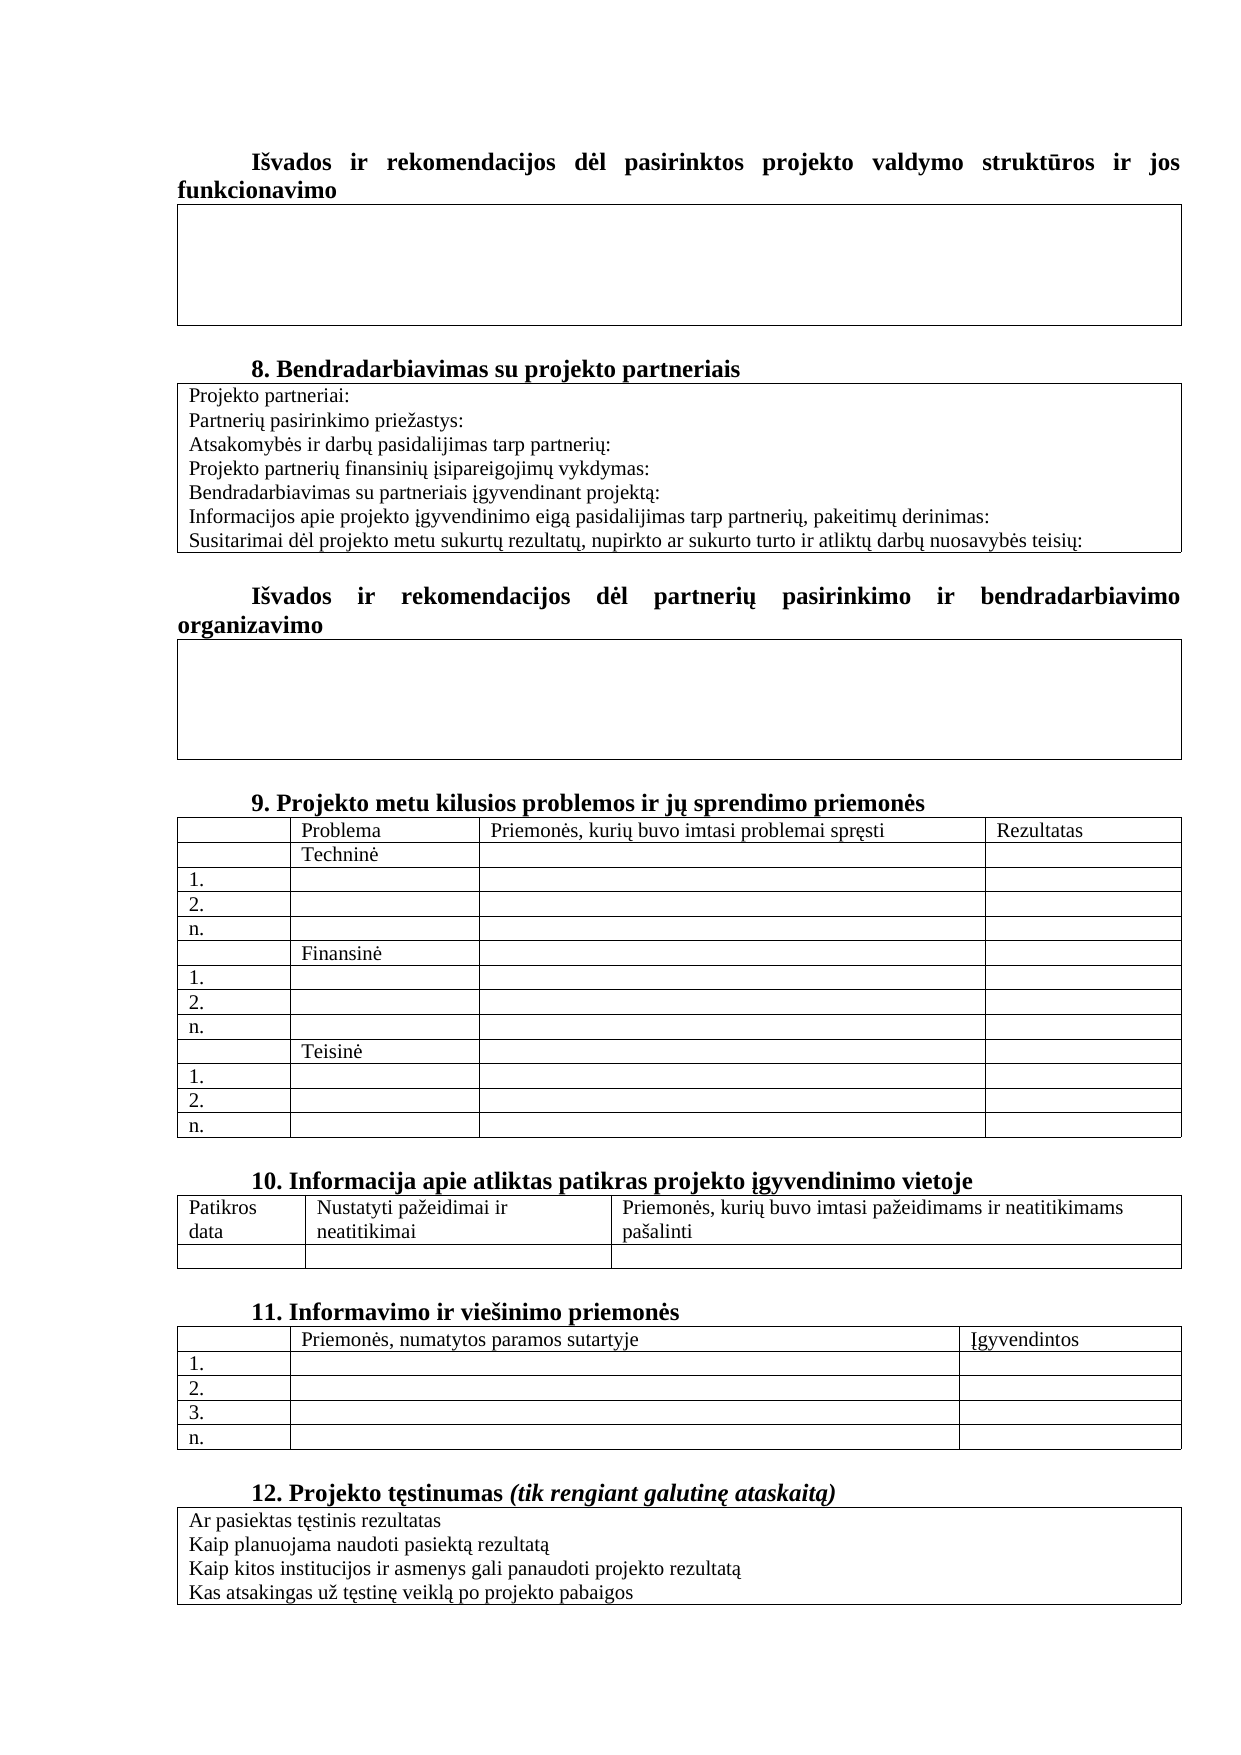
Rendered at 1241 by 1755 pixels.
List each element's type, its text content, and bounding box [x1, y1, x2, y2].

table_cell Finansinė [291, 941, 479, 965]
table_cell [291, 1015, 479, 1038]
table_cell [986, 1015, 1181, 1038]
table_header Įgyvendintos [960, 1327, 1181, 1351]
table_cell [291, 1376, 959, 1400]
table_cell [291, 1113, 479, 1137]
table_cell n. [178, 917, 290, 940]
table_header Nustatyti pažeidimai ir neatitikimai [306, 1196, 611, 1243]
table_cell [306, 1245, 611, 1268]
table_cell 1. [178, 1352, 290, 1375]
table_cell Teisinė [291, 1040, 479, 1063]
text Išvados ir rekomendacijos dėl partnerių pasirinkimo ir bendradarbiavimo organizavimo [177, 581, 1181, 639]
table_header [178, 205, 1181, 325]
table_cell [960, 1401, 1181, 1424]
table_cell Kaip planuojama naudoti pasiektą rezultatą [178, 1532, 1181, 1556]
table_header [178, 1327, 290, 1351]
table_cell [986, 843, 1181, 866]
table_header Ar pasiektas tęstinis rezultatas [178, 1508, 1181, 1532]
table_cell [291, 1401, 959, 1424]
table_cell Bendradarbiavimas su partneriais įgyvendinant projektą: [178, 480, 1181, 504]
table_cell Atsakomybės ir darbų pasidalijimas tarp partnerių: [178, 432, 1181, 456]
table_cell 2. [178, 1376, 290, 1400]
table_cell [291, 1425, 959, 1449]
table_cell [986, 1040, 1181, 1063]
table_cell Techninė [291, 843, 479, 866]
table_cell [612, 1245, 1181, 1268]
table_cell [480, 917, 985, 940]
table_cell [986, 1113, 1181, 1137]
text 12. Projekto tęstinumas (tik rengiant galutinę ataskaitą) [177, 1478, 1181, 1507]
table_cell [291, 990, 479, 1014]
table_cell [480, 966, 985, 989]
table_cell [291, 1089, 479, 1112]
table_cell [480, 1040, 985, 1063]
table_cell [986, 868, 1181, 891]
table_cell [986, 917, 1181, 940]
table_header Priemonės, kurių buvo imtasi problemai spręsti [480, 818, 985, 842]
table_cell Kas atsakingas už tęstinę veiklą po projekto pabaigos [178, 1580, 1181, 1604]
table_cell [480, 892, 985, 916]
table_header Priemonės, kurių buvo imtasi pažeidimams ir neatitikimams pašalinti [612, 1196, 1181, 1243]
table_cell [480, 990, 985, 1014]
table_header Projekto partneriai: [178, 384, 1181, 407]
table_cell [178, 1040, 290, 1063]
table_cell [960, 1425, 1181, 1449]
table_cell n. [178, 1015, 290, 1038]
table_cell [291, 966, 479, 989]
table_cell n. [178, 1425, 290, 1449]
table_header Patikros data [178, 1196, 305, 1243]
table_header Priemonės, numatytos paramos sutartyje [291, 1327, 959, 1351]
text 9. Projekto metu kilusios problemos ir jų sprendimo priemonės [177, 788, 1181, 817]
table_cell [960, 1376, 1181, 1400]
table_cell [291, 917, 479, 940]
table_cell [178, 941, 290, 965]
table_cell Kaip kitos institucijos ir asmenys gali panaudoti projekto rezultatą [178, 1556, 1181, 1580]
table_cell 1. [178, 966, 290, 989]
table_cell 1. [178, 868, 290, 891]
table_cell [480, 1113, 985, 1137]
table_cell 1. [178, 1064, 290, 1088]
table_cell [178, 1245, 305, 1268]
table_cell 2. [178, 990, 290, 1014]
table_cell [986, 1089, 1181, 1112]
table_cell [480, 868, 985, 891]
table_cell 3. [178, 1401, 290, 1424]
table_cell [291, 868, 479, 891]
table_cell [480, 1089, 985, 1112]
table_header [178, 640, 1181, 759]
table_cell [986, 990, 1181, 1014]
table_cell [986, 1064, 1181, 1088]
table_cell [291, 1064, 479, 1088]
table_cell [480, 941, 985, 965]
table_cell [986, 941, 1181, 965]
text 10. Informacija apie atliktas patikras projekto įgyvendinimo vietoje [177, 1166, 1181, 1195]
table_cell Projekto partnerių finansinių įsipareigojimų vykdymas: [178, 456, 1181, 480]
table_cell n. [178, 1113, 290, 1137]
table_cell 2. [178, 1089, 290, 1112]
text 11. Informavimo ir viešinimo priemonės [177, 1297, 1181, 1326]
table_cell 2. [178, 892, 290, 916]
table_cell [178, 843, 290, 866]
table_cell Informacijos apie projekto įgyvendinimo eigą pasidalijimas tarp partnerių, pakeitimų derinimas: [178, 504, 1181, 528]
table_cell [291, 892, 479, 916]
table_cell [480, 1015, 985, 1038]
table_cell [480, 843, 985, 866]
table_cell [291, 1352, 959, 1375]
table_cell [986, 966, 1181, 989]
text 8. Bendradarbiavimas su projekto partneriais [177, 354, 1181, 383]
table_header Problema [291, 818, 479, 842]
table_cell [960, 1352, 1181, 1375]
table_header Rezultatas [986, 818, 1181, 842]
table_cell [480, 1064, 985, 1088]
table_cell Susitarimai dėl projekto metu sukurtų rezultatų, nupirkto ar sukurto turto ir atliktų darbų nuosavybės teisių: [178, 528, 1181, 552]
table_cell Partnerių pasirinkimo priežastys: [178, 408, 1181, 432]
text Išvados ir rekomendacijos dėl pasirinktos projekto valdymo struktūros ir jos funkcionavimo [177, 147, 1181, 204]
table_header [178, 818, 290, 842]
table_cell [986, 892, 1181, 916]
